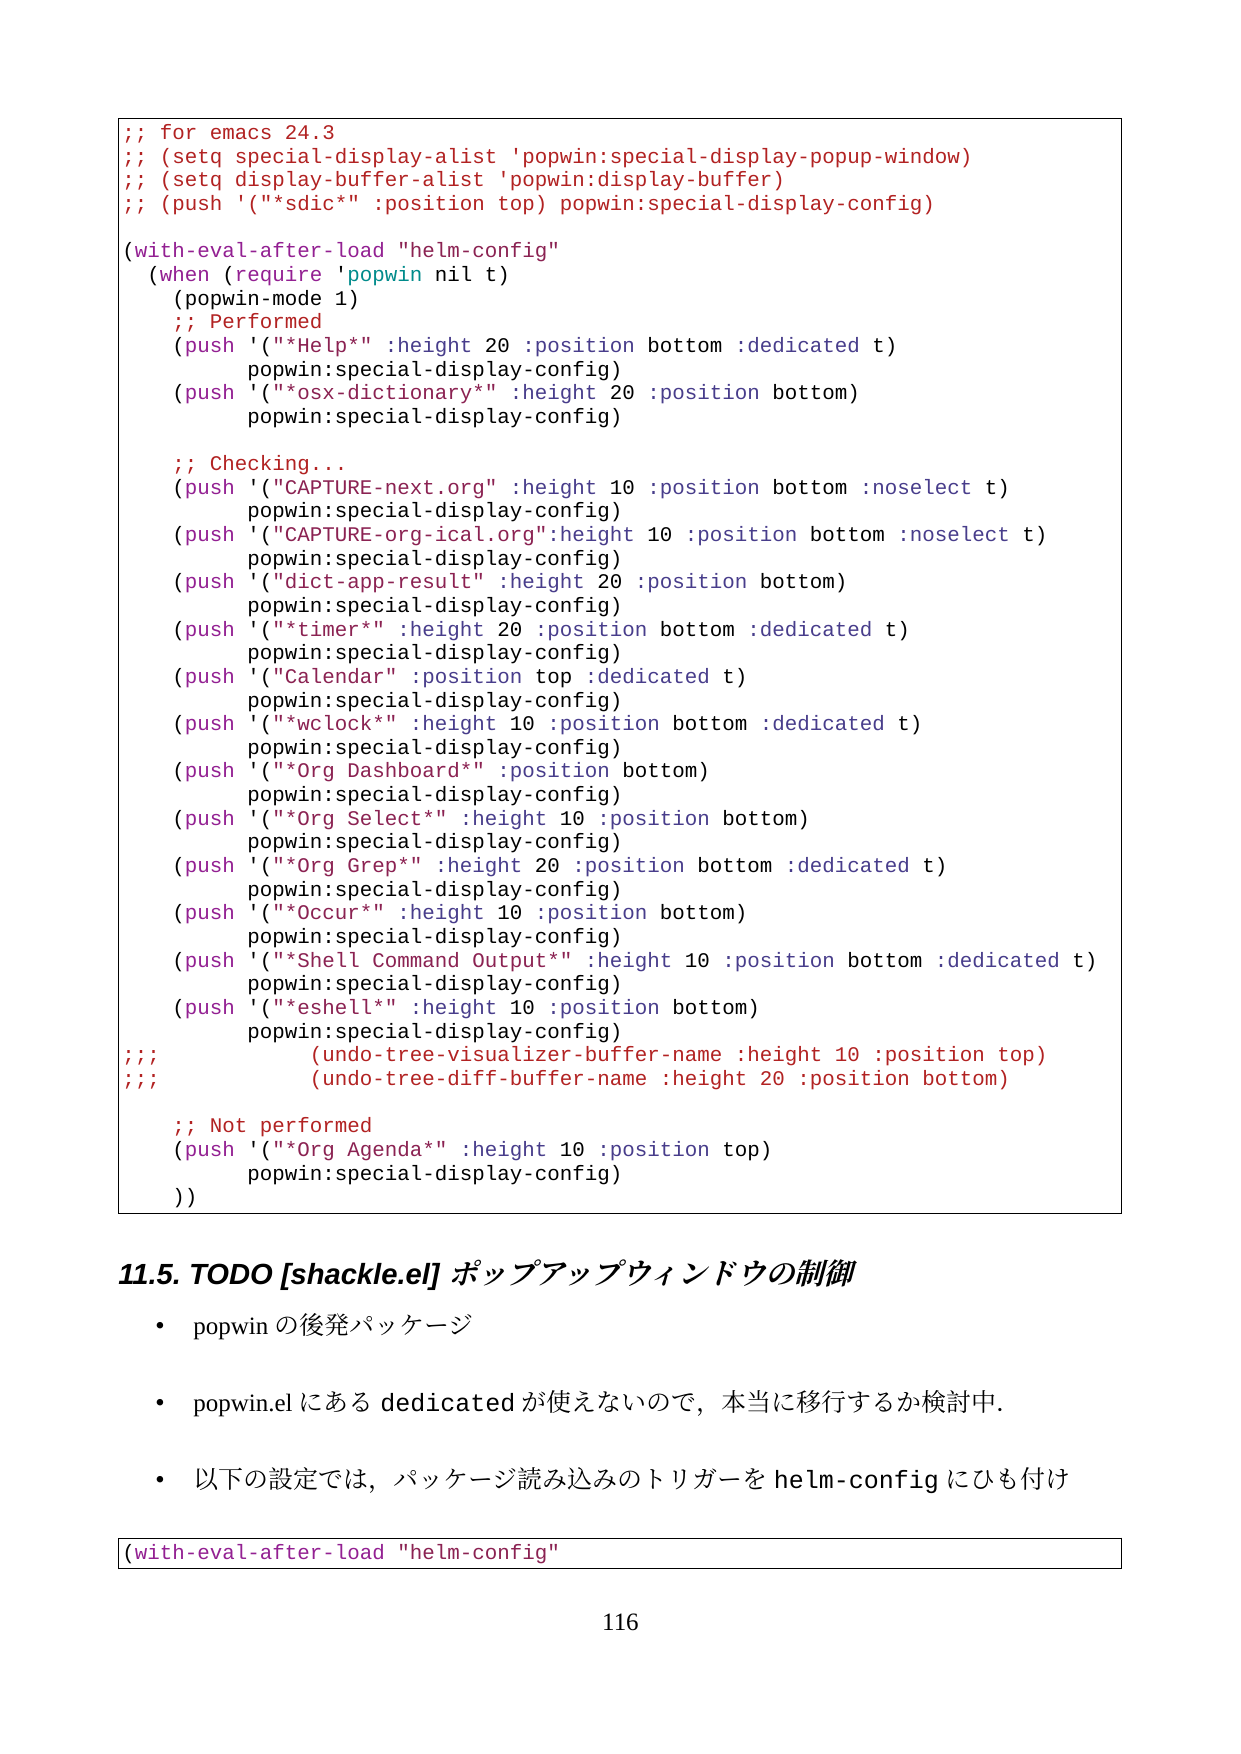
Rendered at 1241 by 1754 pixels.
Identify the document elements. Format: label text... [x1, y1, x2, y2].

text (push '("CAPTURE-org-ical.org":height 10 :position bottom :noselect t) [119, 520, 1121, 544]
text (push '("dict-app-result" :height 20 :position bottom) [119, 567, 1121, 591]
text (when (require 'popwin nil t) [119, 260, 1121, 284]
text (push '("*eshell*" :height 10 :position bottom) [119, 993, 1121, 1017]
text popwin:special-display-config) [119, 496, 1121, 520]
text (with-eval-after-load "helm-config" [119, 1539, 1121, 1568]
text popwin:special-display-config) [119, 544, 1121, 567]
text (push '("*osx-dictionary*" :height 20 :position bottom) [119, 378, 1121, 402]
text popwin:special-display-config) [119, 922, 1121, 946]
text ;; (setq special-display-alist 'popwin:special-display-popup-window) [119, 142, 1121, 165]
text ;;; (undo-tree-diff-buffer-name :height 20 :position bottom) [119, 1064, 1121, 1088]
text popwin:special-display-config) [119, 591, 1121, 615]
text (push '("*Org Select*" :height 10 :position bottom) [119, 804, 1121, 827]
text (push '("*Help*" :height 20 :position bottom :dedicated t) [119, 331, 1121, 354]
text ;; (setq display-buffer-alist 'popwin:display-buffer) [119, 165, 1121, 189]
text (push '("CAPTURE-next.org" :height 10 :position bottom :noselect t) [119, 473, 1121, 496]
text popwin:special-display-config) [119, 733, 1121, 757]
text popwin:special-display-config) [119, 1017, 1121, 1040]
text ;; (push '("*sdic*" :position top) popwin:special-display-config) [119, 189, 1121, 213]
text popwin:special-display-config) [119, 969, 1121, 993]
text (push '("*Org Dashboard*" :position bottom) [119, 757, 1121, 780]
text (push '("*wclock*" :height 10 :position bottom :dedicated t) [119, 709, 1121, 733]
text (popwin-mode 1) [119, 284, 1121, 307]
text ;; for emacs 24.3 [119, 119, 1121, 142]
text popwin:special-display-config) [119, 686, 1121, 709]
text )) [119, 1182, 1121, 1213]
text ;; Not performed [119, 1111, 1121, 1135]
text popwin:special-display-config) [119, 1158, 1121, 1182]
text (with-eval-after-load "helm-config" [119, 236, 1121, 260]
text popwin:special-display-config) [119, 354, 1121, 378]
text popwin:special-display-config) [119, 780, 1121, 804]
text (push '("*Org Grep*" :height 20 :position bottom :dedicated t) [119, 851, 1121, 875]
text popwin:special-display-config) [119, 827, 1121, 851]
text (push '("*Org Agenda*" :height 10 :position top) [119, 1135, 1121, 1158]
list popwin の後発パッケージ [156, 1306, 1122, 1370]
text popwin:special-display-config) [119, 638, 1121, 662]
text (push '("*timer*" :height 20 :position bottom :dedicated t) [119, 615, 1121, 638]
text (push '("*Occur*" :height 10 :position bottom) [119, 898, 1121, 922]
text ;; Performed [119, 307, 1121, 331]
list 以下の設定では，パッケージ読み込みのトリガーを helm-config にひも付け [156, 1460, 1122, 1525]
text (push '("Calendar" :position top :dedicated t) [119, 662, 1121, 686]
text ;; Checking... [119, 449, 1121, 473]
text popwin:special-display-config) [119, 402, 1121, 426]
text popwin:special-display-config) [119, 875, 1121, 898]
subtitle TODO [shackle.el] ポップアップウィンドウの制御 [118, 1251, 1122, 1293]
list popwin.el にある dedicated が使えないので，本当に移行するか検討中． [156, 1383, 1122, 1448]
text (push '("*Shell Command Output*" :height 10 :position bottom :dedicated t) [119, 946, 1121, 969]
text ;;; (undo-tree-visualizer-buffer-name :height 10 :position top) [119, 1040, 1121, 1064]
